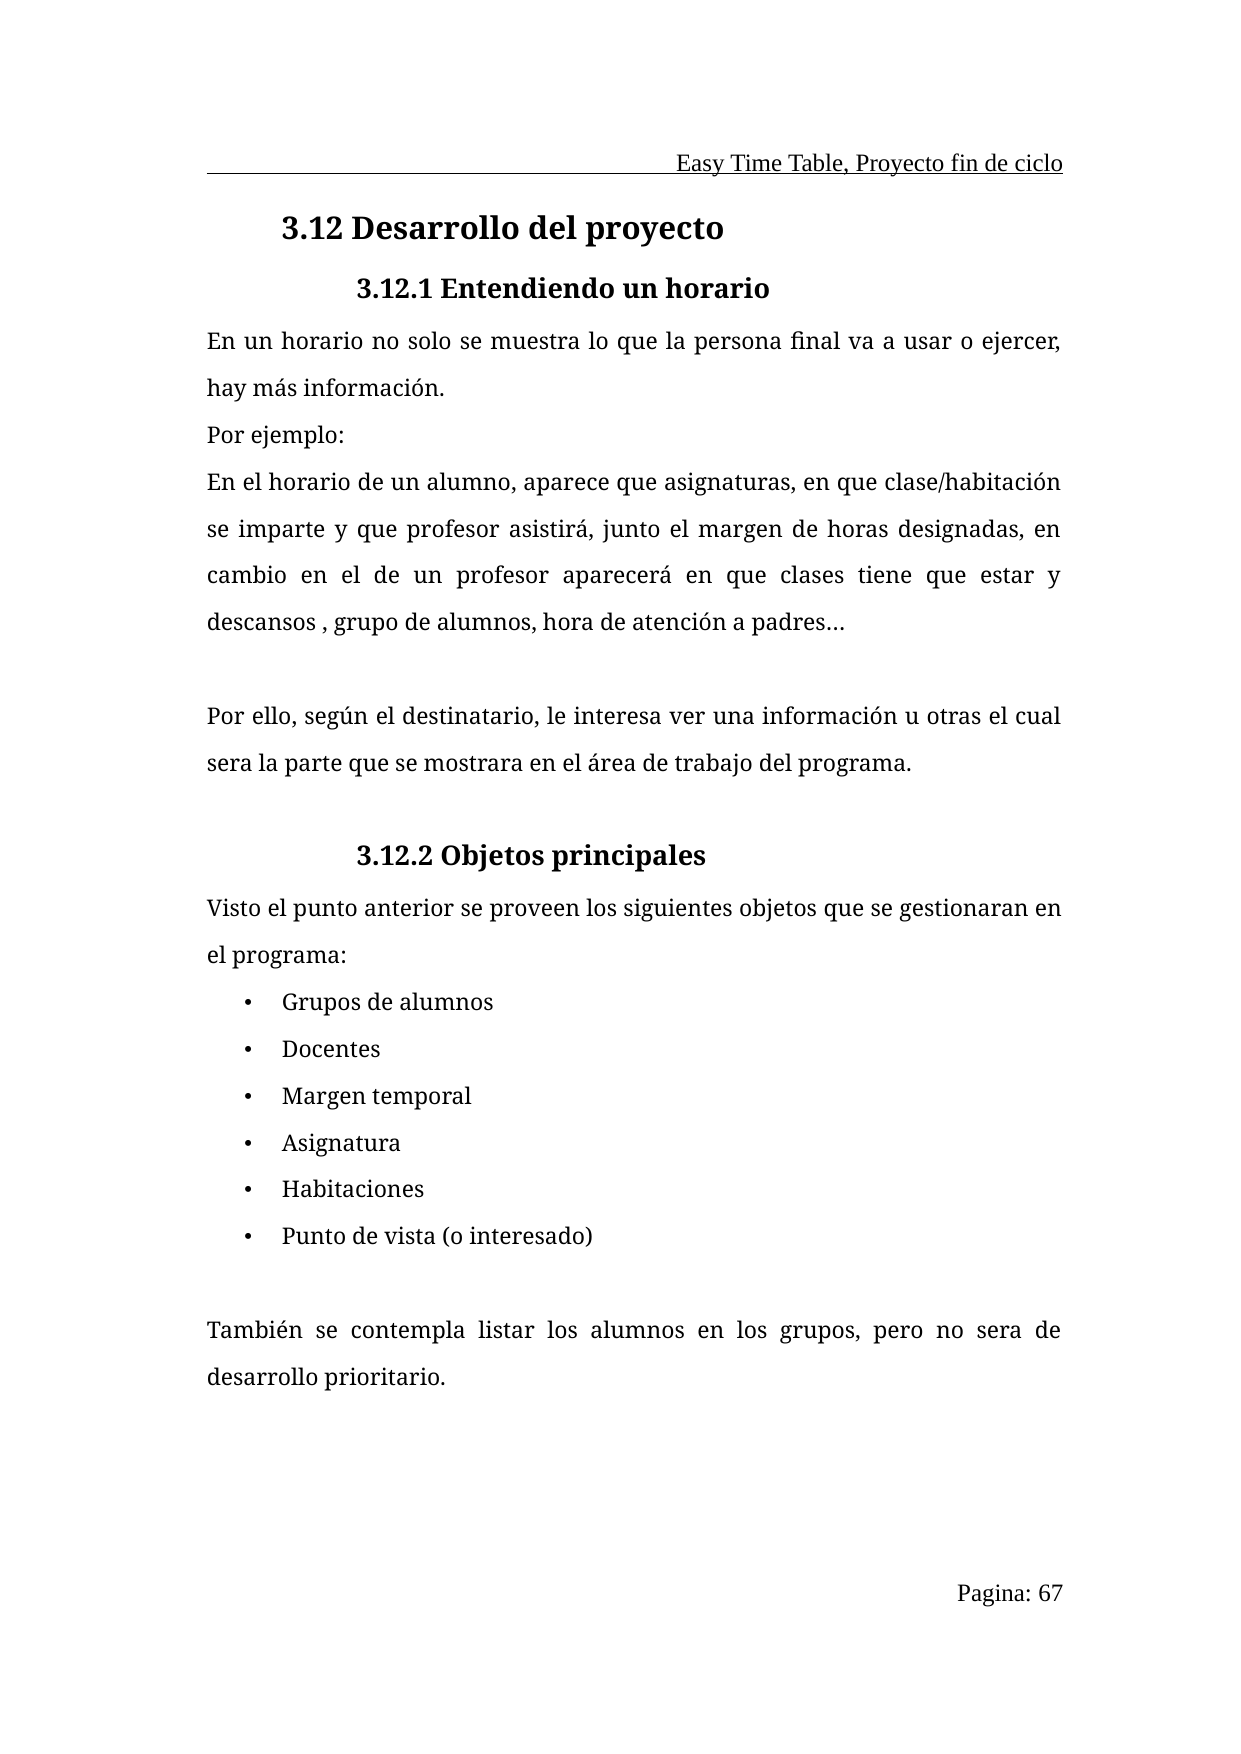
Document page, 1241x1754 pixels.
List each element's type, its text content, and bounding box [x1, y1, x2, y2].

list Grupos de alumnos [244, 986, 1063, 1017]
text Visto el punto anterior se proveen los siguientes objetos que se gestionaran en el programa: [207, 892, 1063, 970]
text Por ello, según el destinatario, le interesa ver una información u otras el cual sera la parte que se mostrara en el área de trabajo del programa. [207, 700, 1063, 778]
list Punto de vista (o interesado) [244, 1220, 1063, 1252]
list Asignatura [244, 1127, 1063, 1158]
text En un horario no solo se muestra lo que la persona final va a usar o ejercer, hay más información. [207, 325, 1063, 403]
text En el horario de un alumno, aparece que asignaturas, en que clase/habitación se imparte y que profesor asistirá, junto el margen de horas designadas, en cambio en el de un profesor aparecerá en que clases tiene que estar y descansos , grupo de alumnos, hora de atención a padres… [207, 466, 1063, 637]
text 3.12.2 Objetos principales [207, 837, 1063, 874]
text 3.12.1 Entendiendo un horario [207, 270, 1063, 307]
list Margen temporal [244, 1080, 1063, 1111]
text 3.12 Desarrollo del proyecto [207, 206, 1063, 248]
text También se contempla listar los alumnos en los grupos, pero no sera de desarrollo prioritario. [207, 1314, 1063, 1392]
list Habitaciones [244, 1173, 1063, 1205]
text Por ejemplo: [207, 419, 1063, 450]
list Docentes [244, 1033, 1063, 1064]
